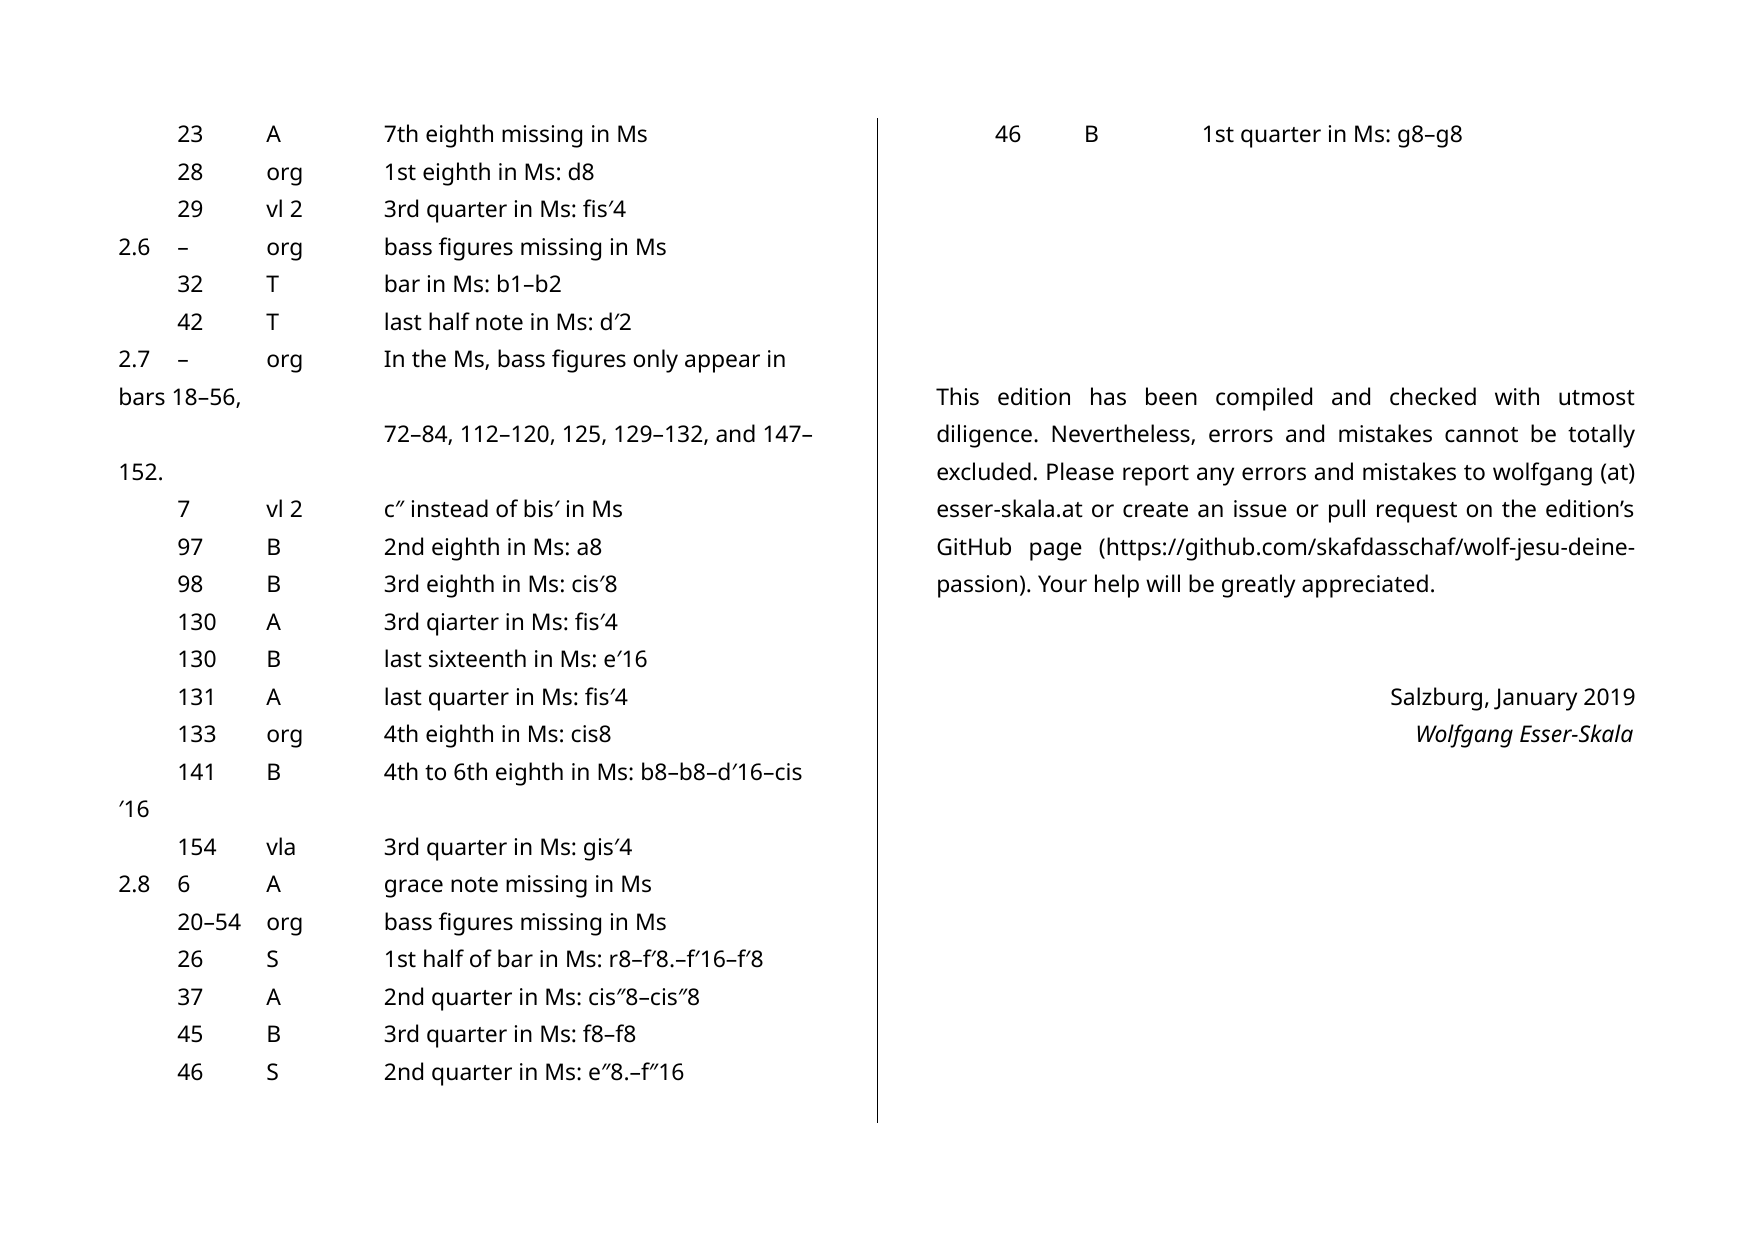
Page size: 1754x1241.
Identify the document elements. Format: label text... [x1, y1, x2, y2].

text 46 B 1st quarter in Ms: g8–g8 [936, 118, 1636, 374]
text Salzburg, January 2019 Wolfgang Esser-Skala [936, 681, 1636, 749]
text This edition has been compiled and checked with utmost diligence. Nevertheless, errors and mistakes cannot be totally excluded. Please report any errors and mistakes to wolfgang (at) esser-skala.at or create an issue or pull request on the edition’s GitHub page (https://github.com/skafdasschaf/wolf-jesu-deine-passion). Your help will be greatly appreciated. [936, 381, 1636, 599]
text 23 A 7th eighth missing in Ms 28 org 1st eighth in Ms: d8 29 vl 2 3rd quarter in Ms: fis′4 2.6 – org bass figures missing in Ms 32 T bar in Ms: b1–b2 42 T last half note in Ms: d′2 2.7 – org In the Ms, bass figures only appear in bars 18–56, 72–84, 112–120, 125, 129–132, and 147–152. 7 vl 2 c″ instead of bis′ in Ms 97 B 2nd eighth in Ms: a8 98 B 3rd eighth in Ms: cis′8 130 A 3rd qiarter in Ms: fis′4 130 B last sixteenth in Ms: e′16 131 A last quarter in Ms: fis′4 133 org 4th eighth in Ms: cis8 141 B 4th to 6th eighth in Ms: b8–b8–d′16–cis′16 154 vla 3rd quarter in Ms: gis′4 2.8 6 A grace note missing in Ms 20–54 org bass figures missing in Ms 26 S 1st half of bar in Ms: r8–f′8.–f′16–f′8 37 A 2nd quarter in Ms: cis″8–cis″8 45 B 3rd quarter in Ms: f8–f8 46 S 2nd quarter in Ms: e″8.–f″16 [118, 118, 818, 1087]
